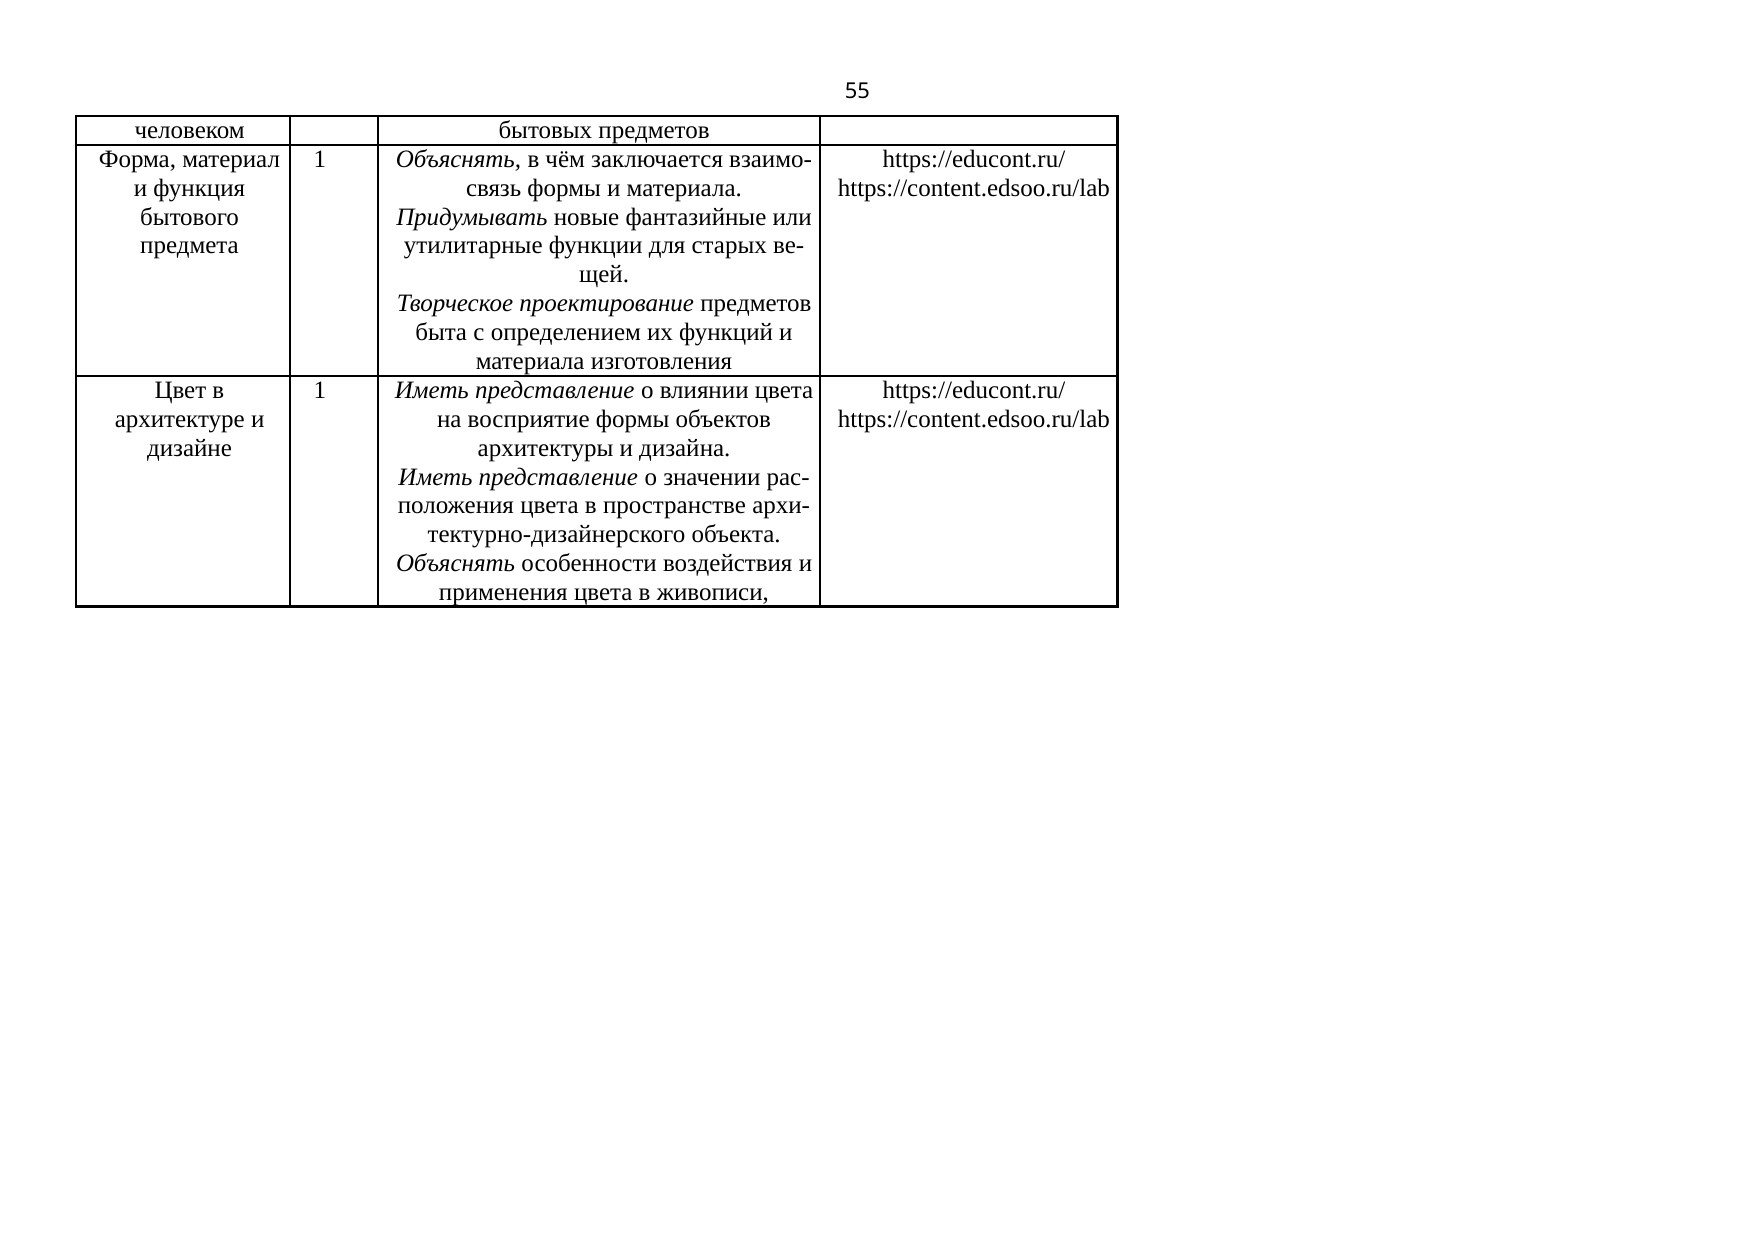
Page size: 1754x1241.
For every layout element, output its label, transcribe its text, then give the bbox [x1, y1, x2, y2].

table_cell дизайне [77, 433, 289, 462]
table_cell [821, 490, 1116, 519]
table_cell [291, 346, 377, 374]
table_cell [291, 202, 377, 231]
table_cell [77, 346, 289, 374]
table_cell щей. [379, 259, 819, 288]
table_cell [291, 490, 377, 519]
table_cell [821, 462, 1116, 490]
table_cell [291, 519, 377, 548]
table_cell человеком [77, 117, 289, 143]
table_cell Цвет в [77, 377, 289, 404]
table_cell бытового [77, 202, 289, 231]
table_cell [291, 117, 377, 143]
table_cell применения цвета в живописи, [379, 577, 819, 605]
table_cell [821, 231, 1116, 259]
table_cell утилитарные функции для старых ве- [379, 231, 819, 259]
table_cell [291, 288, 377, 317]
table_cell Форма, материал [77, 146, 289, 173]
table_cell [291, 173, 377, 202]
table_cell [821, 317, 1116, 346]
table_cell [291, 462, 377, 490]
table_cell [291, 404, 377, 433]
table_cell [291, 259, 377, 288]
table_cell [821, 117, 1116, 143]
table_cell Объяснять особенности воздействия и [379, 548, 819, 577]
table_cell [291, 231, 377, 259]
table_cell тектурно-дизайнерского объекта. [379, 519, 819, 548]
table_cell [77, 317, 289, 346]
table_cell Иметь представление о влиянии цвета [379, 377, 819, 404]
table_cell https://educont.ru/ [821, 377, 1116, 404]
table_cell 1 [291, 377, 377, 404]
table_cell архитектуры и дизайна. [379, 433, 819, 462]
table_cell бытовых предметов [379, 117, 819, 143]
table_cell [291, 548, 377, 577]
table_cell [821, 202, 1116, 231]
table_cell на восприятие формы объектов [379, 404, 819, 433]
table_cell Иметь представление о значении рас- [379, 462, 819, 490]
table_cell https://educont.ru/ [821, 146, 1116, 173]
table_cell [821, 259, 1116, 288]
table_cell Объяснять, в чём заключается взаимо- [379, 146, 819, 173]
table_cell [821, 433, 1116, 462]
table_cell материала изготовления [379, 346, 819, 374]
table_cell [821, 548, 1116, 577]
table_cell [291, 577, 377, 605]
table_cell [821, 519, 1116, 548]
table_cell https://content.edsoo.ru/lab [821, 173, 1116, 202]
table_cell [77, 490, 289, 519]
table_cell [77, 288, 289, 317]
table_cell [77, 259, 289, 288]
table_cell архитектуре и [77, 404, 289, 433]
table_cell быта с определением их функций и [379, 317, 819, 346]
table_cell [291, 317, 377, 346]
table_cell 1 [291, 146, 377, 173]
table_cell положения цвета в пространстве архи- [379, 490, 819, 519]
table_cell и функция [77, 173, 289, 202]
table_cell [77, 577, 289, 605]
table_cell https://content.edsoo.ru/lab [821, 404, 1116, 433]
table_cell [821, 577, 1116, 605]
table_cell [291, 433, 377, 462]
table_cell [77, 548, 289, 577]
table_cell [77, 519, 289, 548]
table_cell [821, 288, 1116, 317]
table_cell Придумывать новые фантазийные или [379, 202, 819, 231]
table_cell Творческое проектирование предметов [379, 288, 819, 317]
table_cell предмета [77, 231, 289, 259]
table_cell [821, 346, 1116, 374]
table_cell [77, 462, 289, 490]
table_cell связь формы и материала. [379, 173, 819, 202]
